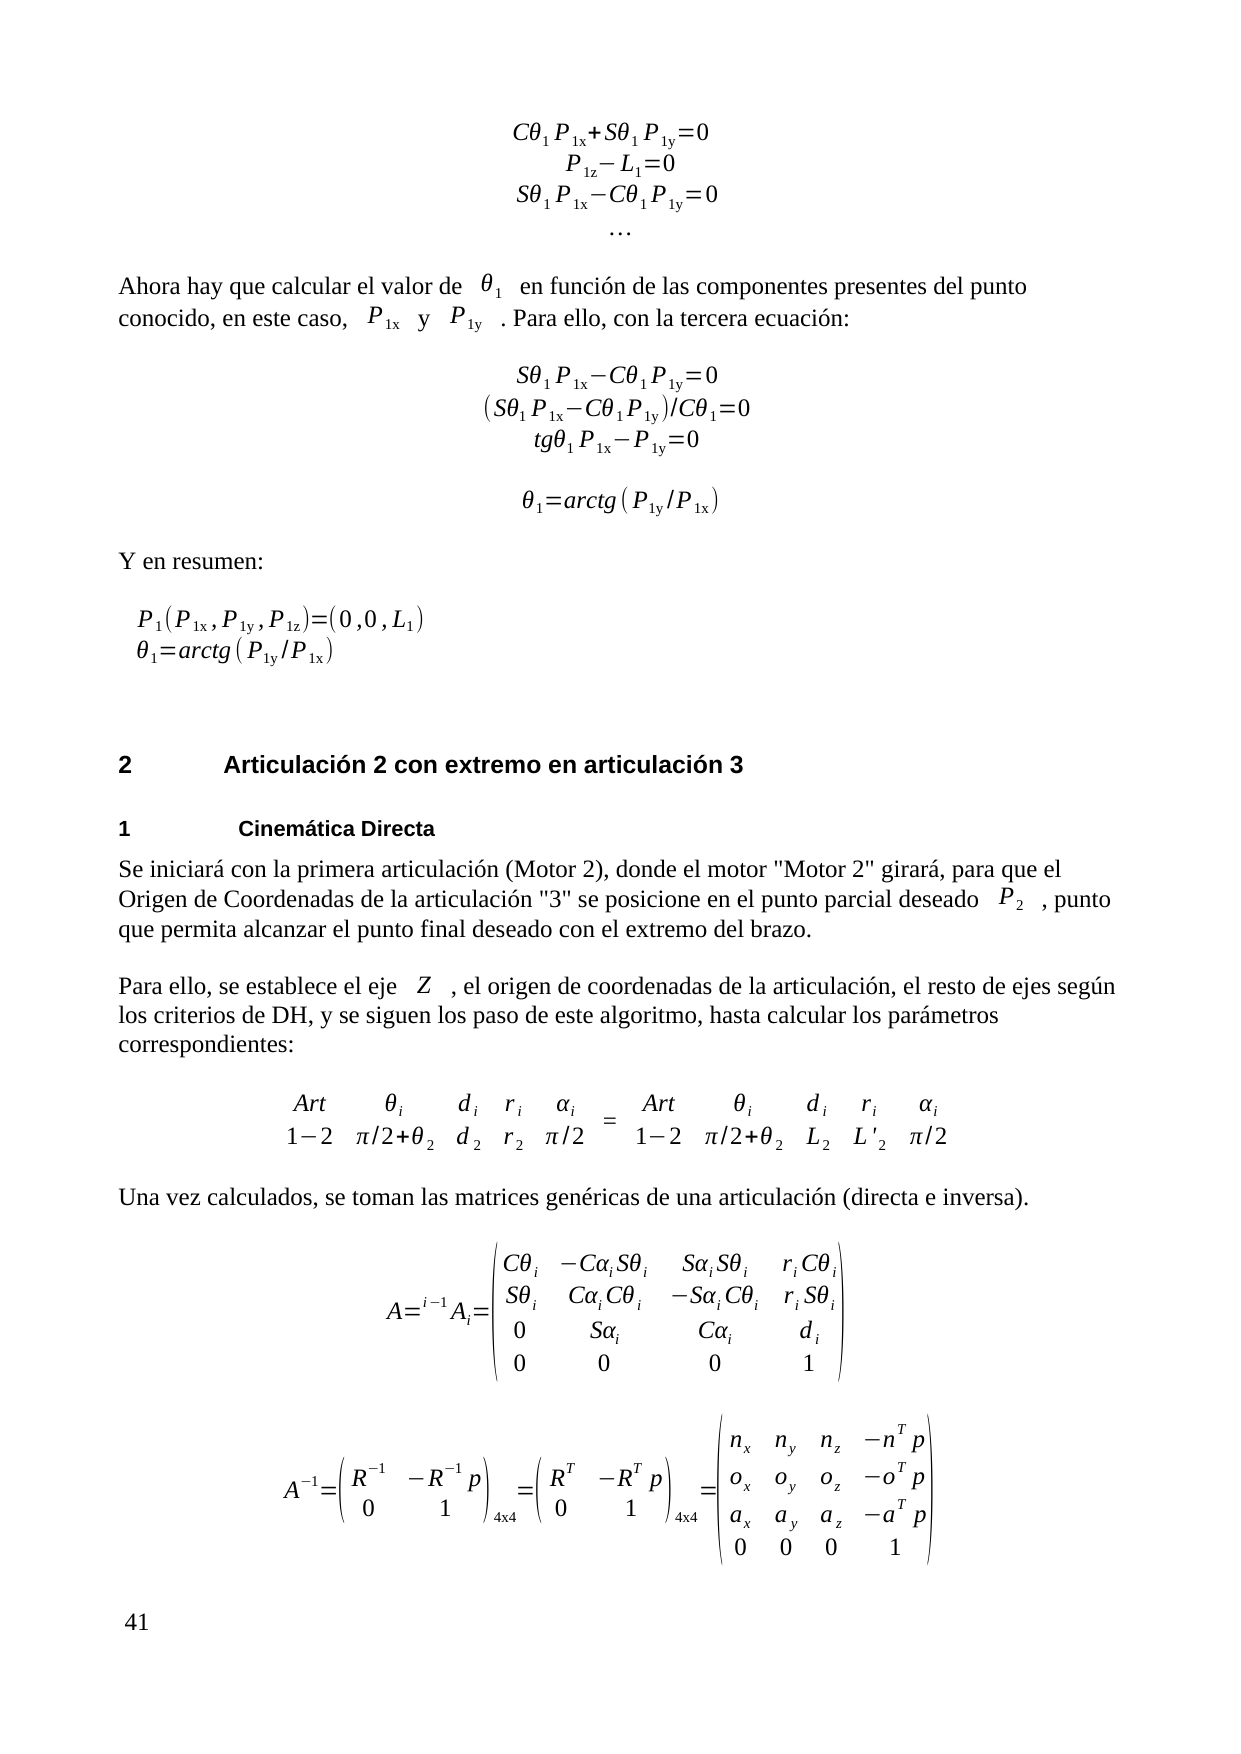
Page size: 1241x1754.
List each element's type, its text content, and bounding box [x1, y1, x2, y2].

subtitle Articulación 2 con extremo en articulación 3 [118, 750, 1122, 778]
text … [118, 212, 1122, 241]
text Y en resumen: [118, 546, 1122, 575]
text = [118, 1086, 1122, 1154]
text Para ello, se establece el eje, el origen de coordenadas de la articulación, el resto de ejes según los criterios de DH, y se siguen los paso de este algoritmo, hasta calcular los parámetros correspondientes: [118, 971, 1122, 1058]
text Se iniciará con la primera articulación (Motor 2), donde el motor "Motor 2" girará, para que el Origen de Coordenadas de la articulación "3" se posicione en el punto parcial deseado, punto que permita alcanzar el punto final deseado con el extremo del brazo. [118, 854, 1122, 943]
text Una vez calculados, se toman las matrices genéricas de una articulación (directa e inversa). [118, 1182, 1122, 1211]
text Ahora hay que calcular el valor deen función de las componentes presentes del punto conocido, en este caso,y. Para ello, con la tercera ecuación: [118, 270, 1122, 333]
subtitle Cinemática Directa [118, 816, 1122, 841]
